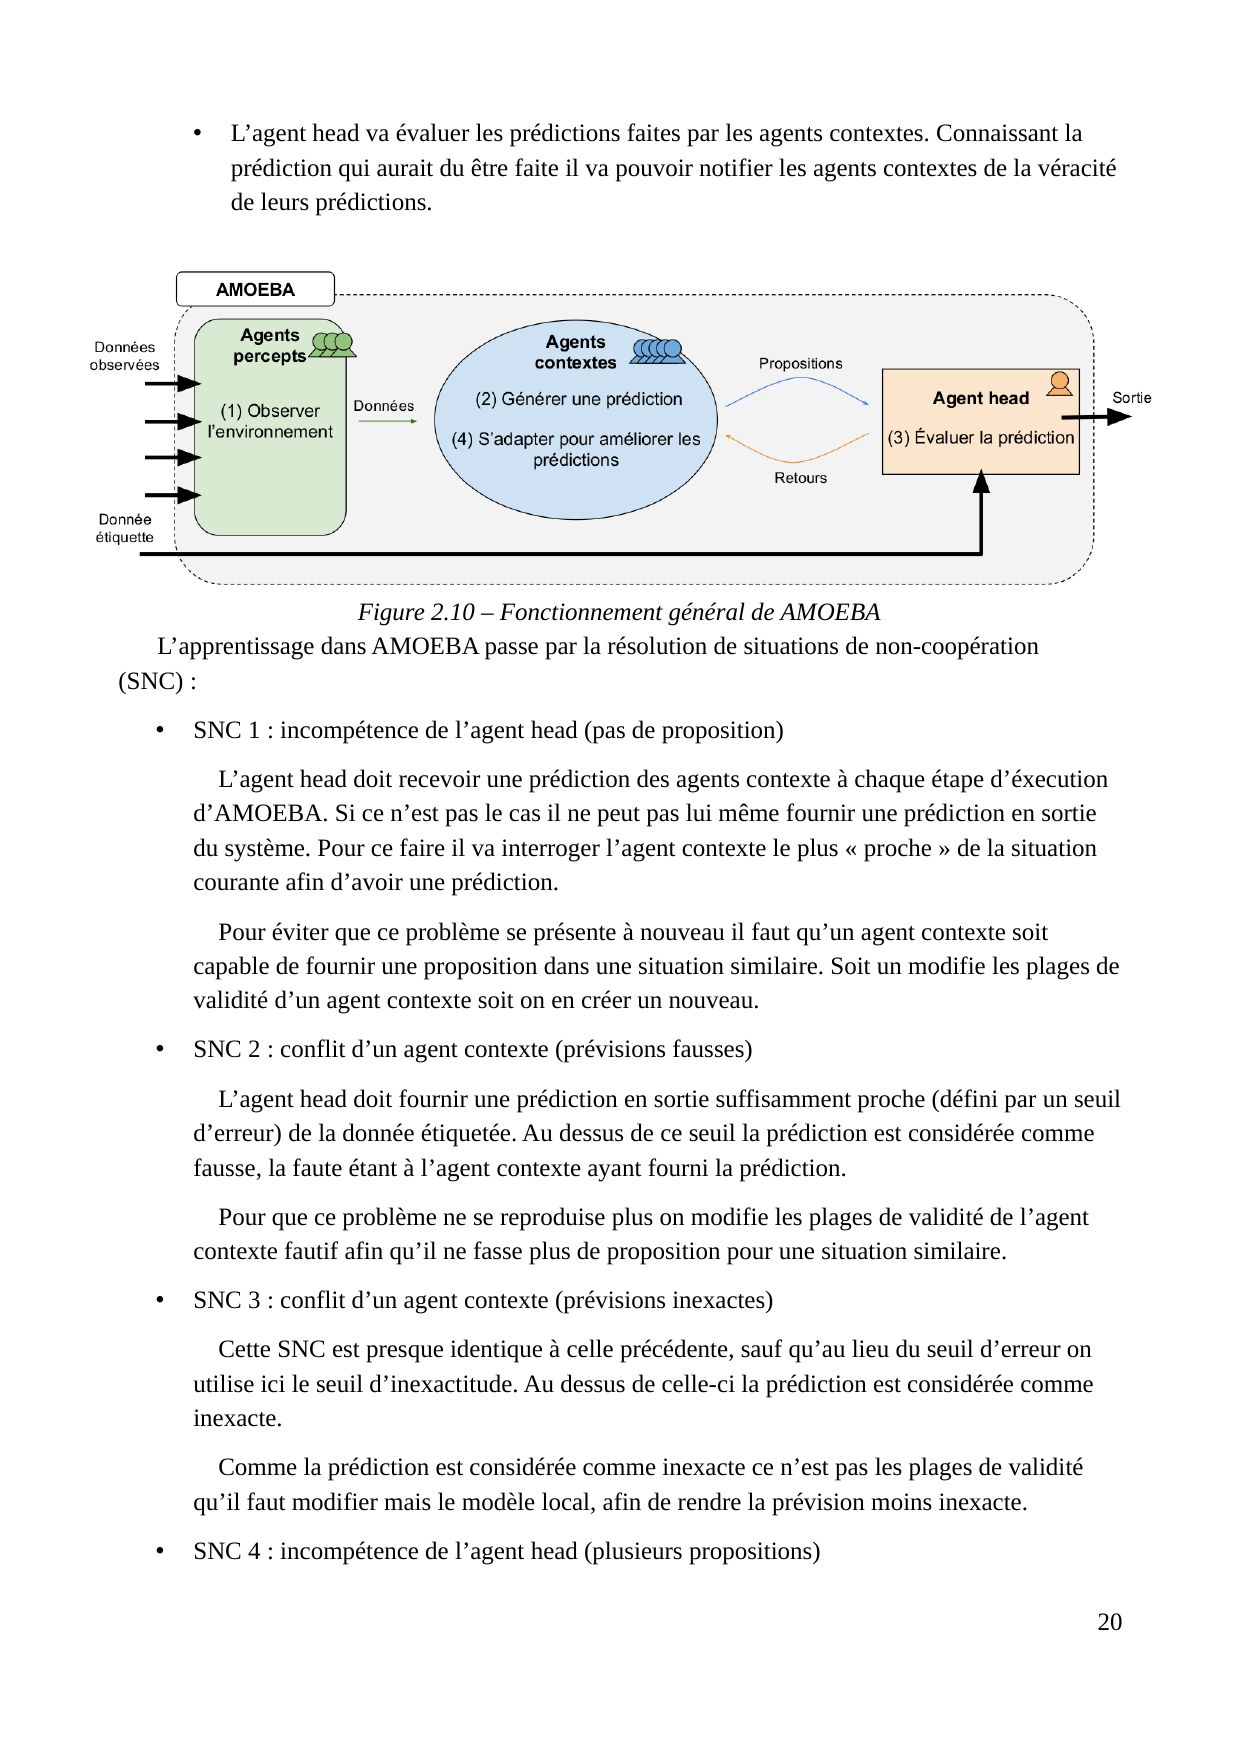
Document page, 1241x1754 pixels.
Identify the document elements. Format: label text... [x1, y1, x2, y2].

list Figure 2.10 – Fonctionnement général de AMOEBA [81, 597, 1159, 626]
list Cette SNC est presque identique à celle précédente, sauf qu’au lieu du seuil d’erreur on utilise ici le seuil d’inexactitude. Au dessus de celle-ci la prédiction est considérée comme inexacte. [156, 1334, 1122, 1432]
list Pour que ce problème ne se reproduise plus on modifie les plages de validité de l’agent contexte fautif afin qu’il ne fasse plus de proposition pour une situation similaire. [156, 1202, 1122, 1265]
text L’apprentissage dans AMOEBA passe par la résolution de situations de non-coopération (SNC) : [118, 626, 1122, 695]
list Pour éviter que ce problème se présente à nouveau il faut qu’un agent contexte soit capable de fournir une proposition dans une situation similaire. Soit un modifie les plages de validité d’un agent contexte soit on en créer un nouveau. [156, 917, 1122, 1014]
list L’agent head doit recevoir une prédiction des agents contexte à chaque étape d’éxecution d’AMOEBA. Si ce n’est pas le cas il ne peut pas lui même fournir une prédiction en sortie du système. Pour ce faire il va interroger l’agent contexte le plus « proche » de la situation courante afin d’avoir une prédiction. [156, 764, 1122, 896]
list L’agent head va évaluer les prédictions faites par les agents contextes. Connaissant la prédiction qui aurait du être faite il va pouvoir notifier les agents contextes de la véracité de leurs prédictions. [193, 118, 1122, 216]
list SNC 3 : conflit d’un agent contexte (prévisions inexactes) [156, 1285, 1122, 1314]
list SNC 4 : incompétence de l’agent head (plusieurs propositions) [156, 1536, 1122, 1564]
list L’agent head doit fournir une prédiction en sortie suffisamment proche (défini par un seuil d’erreur) de la donnée étiquetée. Au dessus de ce seuil la prédiction est considérée comme fausse, la faute étant à l’agent contexte ayant fourni la prédiction. [156, 1084, 1122, 1181]
picture [81, 260, 1159, 597]
list Comme la prédiction est considérée comme inexacte ce n’est pas les plages de validité qu’il faut modifier mais le modèle local, afin de rendre la prévision moins inexacte. [156, 1452, 1122, 1516]
list SNC 2 : conflit d’un agent contexte (prévisions fausses) [156, 1034, 1122, 1063]
text [118, 236, 1122, 260]
list SNC 1 : incompétence de l’agent head (pas de proposition) [156, 715, 1122, 744]
